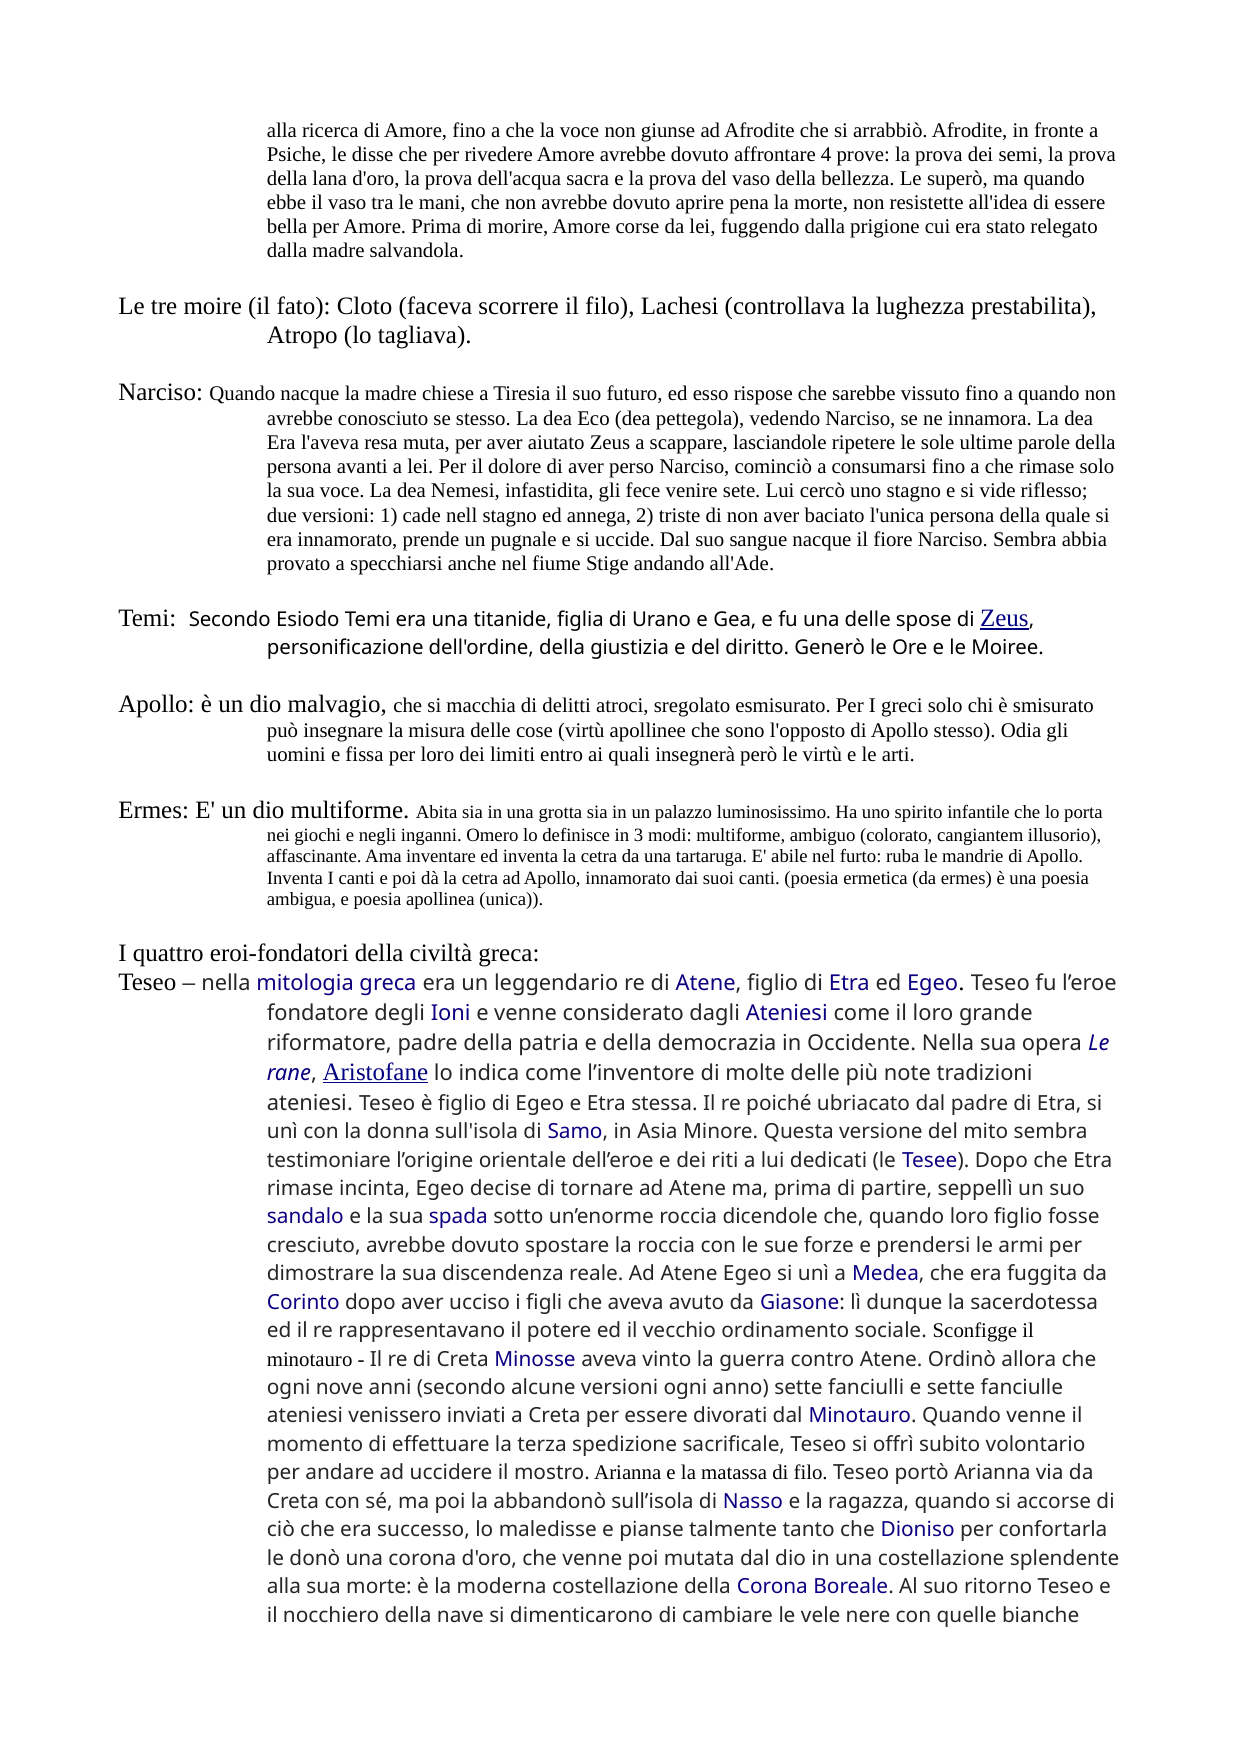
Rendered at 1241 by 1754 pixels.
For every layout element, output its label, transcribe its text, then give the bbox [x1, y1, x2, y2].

text Ermes: E' un dio multiforme. Abita sia in una grotta sia in un palazzo luminosissimo. Ha uno spirito infantile che lo porta nei giochi e negli inganni. Omero lo definisce in 3 modi: multiforme, ambiguo (colorato, cangiantem illusorio), affascinante. Ama inventare ed inventa la cetra da una tartaruga. E' abile nel furto: ruba le mandrie di Apollo. Inventa I canti e poi dà la cetra ad Apollo, innamorato dai suoi canti. (poesia ermetica (da ermes) è una poesia ambigua, e poesia apollinea (unica)). [118, 795, 1122, 910]
text I quattro eroi-fondatori della civiltà greca: [118, 938, 1122, 967]
text Narciso: Quando nacque la madre chiese a Tiresia il suo futuro, ed esso rispose che sarebbe vissuto fino a quando non avrebbe conosciuto se stesso. La dea Eco (dea pettegola), vedendo Narciso, se ne innamora. La dea Era l'aveva resa muta, per aver aiutato Zeus a scappare, lasciandole ripetere le sole ultime parole della persona avanti a lei. Per il dolore di aver perso Narciso, cominciò a consumarsi fino a che rimase solo la sua voce. La dea Nemesi, infastidita, gli fece venire sete. Lui cercò uno stagno e si vide riflesso; due versioni: 1) cade nell stagno ed annega, 2) triste di non aver baciato l'unica persona della quale si era innamorato, prende un pugnale e si uccide. Dal suo sangue nacque il fiore Narciso. Sembra abbia provato a specchiarsi anche nel fiume Stige andando all'Ade. [118, 377, 1122, 575]
text Teseo – nella mitologia greca era un leggendario re di Atene, figlio di Etra ed Egeo. Teseo fu l’eroe fondatore degli Ioni e venne considerato dagli Ateniesi come il loro grande riformatore, padre della patria e della democrazia in Occidente. Nella sua opera Le rane, Aristofane lo indica come l’inventore di molte delle più note tradizioni ateniesi. Teseo è figlio di Egeo e Etra stessa. Il re poiché ubriacato dal padre di Etra, si unì con la donna sull'isola di Samo, in Asia Minore. Questa versione del mito sembra testimoniare l’origine orientale dell’eroe e dei riti a lui dedicati (le Tesee). Dopo che Etra rimase incinta, Egeo decise di tornare ad Atene ma, prima di partire, seppellì un suo sandalo e la sua spada sotto un’enorme roccia dicendole che, quando loro figlio fosse cresciuto, avrebbe dovuto spostare la roccia con le sue forze e prendersi le armi per dimostrare la sua discendenza reale. Ad Atene Egeo si unì a Medea, che era fuggita da Corinto dopo aver ucciso i figli che aveva avuto da Giasone: lì dunque la sacerdotessa ed il re rappresentavano il potere ed il vecchio ordinamento sociale. Sconfigge il minotauro - Il re di Creta Minosse aveva vinto la guerra contro Atene. Ordinò allora che ogni nove anni (secondo alcune versioni ogni anno) sette fanciulli e sette fanciulle ateniesi venissero inviati a Creta per essere divorati dal Minotauro. Quando venne il momento di effettuare la terza spedizione sacrificale, Teseo si offrì subito volontario per andare ad uccidere il mostro. Arianna e la matassa di filo. Teseo portò Arianna via da Creta con sé, ma poi la abbandonò sull’isola di Nasso e la ragazza, quando si accorse di ciò che era successo, lo maledisse e pianse talmente tanto che Dioniso per confortarla le donò una corona d'oro, che venne poi mutata dal dio in una costellazione splendente alla sua morte: è la moderna costellazione della Corona Boreale. Al suo ritorno Teseo e il nocchiero della nave si dimenticarono di cambiare le vele nere con quelle bianche [118, 967, 1122, 1628]
text Apollo: è un dio malvagio, che si macchia di delitti atroci, sregolato esmisurato. Per I greci solo chi è smisurato può insegnare la misura delle cose (virtù apollinee che sono l'opposto di Apollo stesso). Odia gli uomini e fissa per loro dei limiti entro ai quali insegnerà però le virtù e le arti. [118, 689, 1122, 766]
text Temi: Secondo Esiodo Temi era una titanide, figlia di Urano e Gea, e fu una delle spose di Zeus, personificazione dell'ordine, della giustizia e del diritto. Generò le Ore e le Moiree. [118, 603, 1122, 660]
text Le tre moire (il fato): Cloto (faceva scorrere il filo), Lachesi (controllava la lughezza prestabilita), Atropo (lo tagliava). [118, 291, 1122, 349]
text alla ricerca di Amore, fino a che la voce non giunse ad Afrodite che si arrabbiò. Afrodite, in fronte a Psiche, le disse che per rivedere Amore avrebbe dovuto affrontare 4 prove: la prova dei semi, la prova della lana d'oro, la prova dell'acqua sacra e la prova del vaso della bellezza. Le superò, ma quando ebbe il vaso tra le mani, che non avrebbe dovuto aprire pena la morte, non resistette all'idea di essere bella per Amore. Prima di morire, Amore corse da lei, fuggendo dalla prigione cui era stato relegato dalla madre salvandola. [118, 118, 1122, 262]
